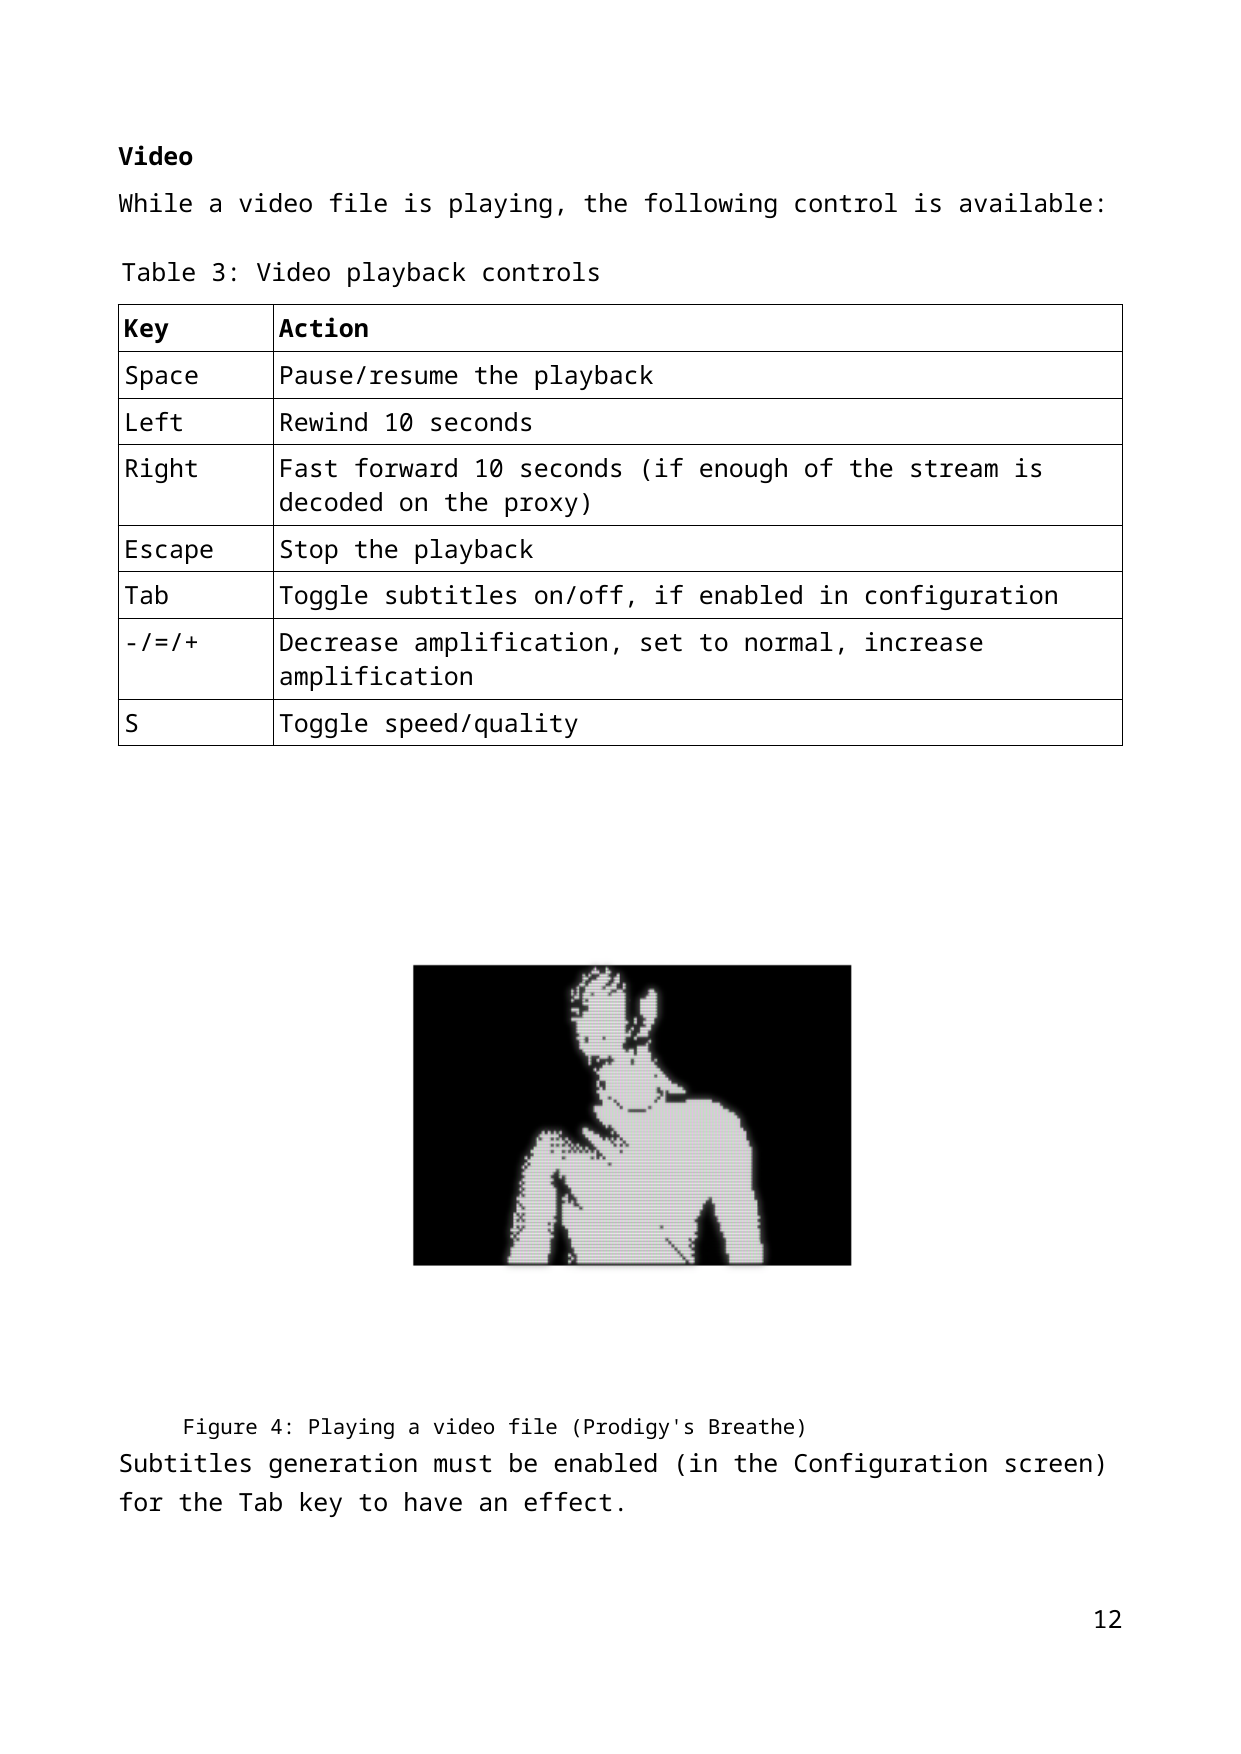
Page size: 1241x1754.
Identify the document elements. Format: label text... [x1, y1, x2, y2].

table_cell Pause/resume the playback [274, 352, 1122, 397]
text Table 3: Video playback controls [118, 252, 1122, 292]
table_cell Space [119, 352, 273, 397]
text Figure 4: Playing a video file (Prodigy's Breathe) [183, 1413, 1058, 1441]
table_header Action [274, 305, 1122, 351]
picture [182, 812, 1058, 1413]
subtitle Video [118, 139, 1122, 173]
table_cell S [119, 700, 273, 745]
table_cell -/=/+ [119, 619, 273, 698]
table_cell Rewind 10 seconds [274, 399, 1122, 444]
table_cell Tab [119, 572, 273, 618]
table_cell Right [119, 445, 273, 525]
table_cell Decrease amplification, set to normal, increase amplification [274, 619, 1122, 698]
table_cell Fast forward 10 seconds (if enough of the stream is decoded on the proxy) [274, 445, 1122, 525]
text While a video file is playing, the following control is available: [118, 186, 1122, 219]
table_cell Toggle speed/quality [274, 700, 1122, 745]
table_cell Left [119, 399, 273, 444]
table_cell Stop the playback [274, 526, 1122, 571]
text Subtitles generation must be enabled (in the Configuration screen) for the Tab key to have an effect. [118, 800, 1122, 1519]
table_cell Escape [119, 526, 273, 571]
table_header Key [119, 305, 273, 351]
table_cell Toggle subtitles on/off, if enabled in configuration [274, 572, 1122, 618]
